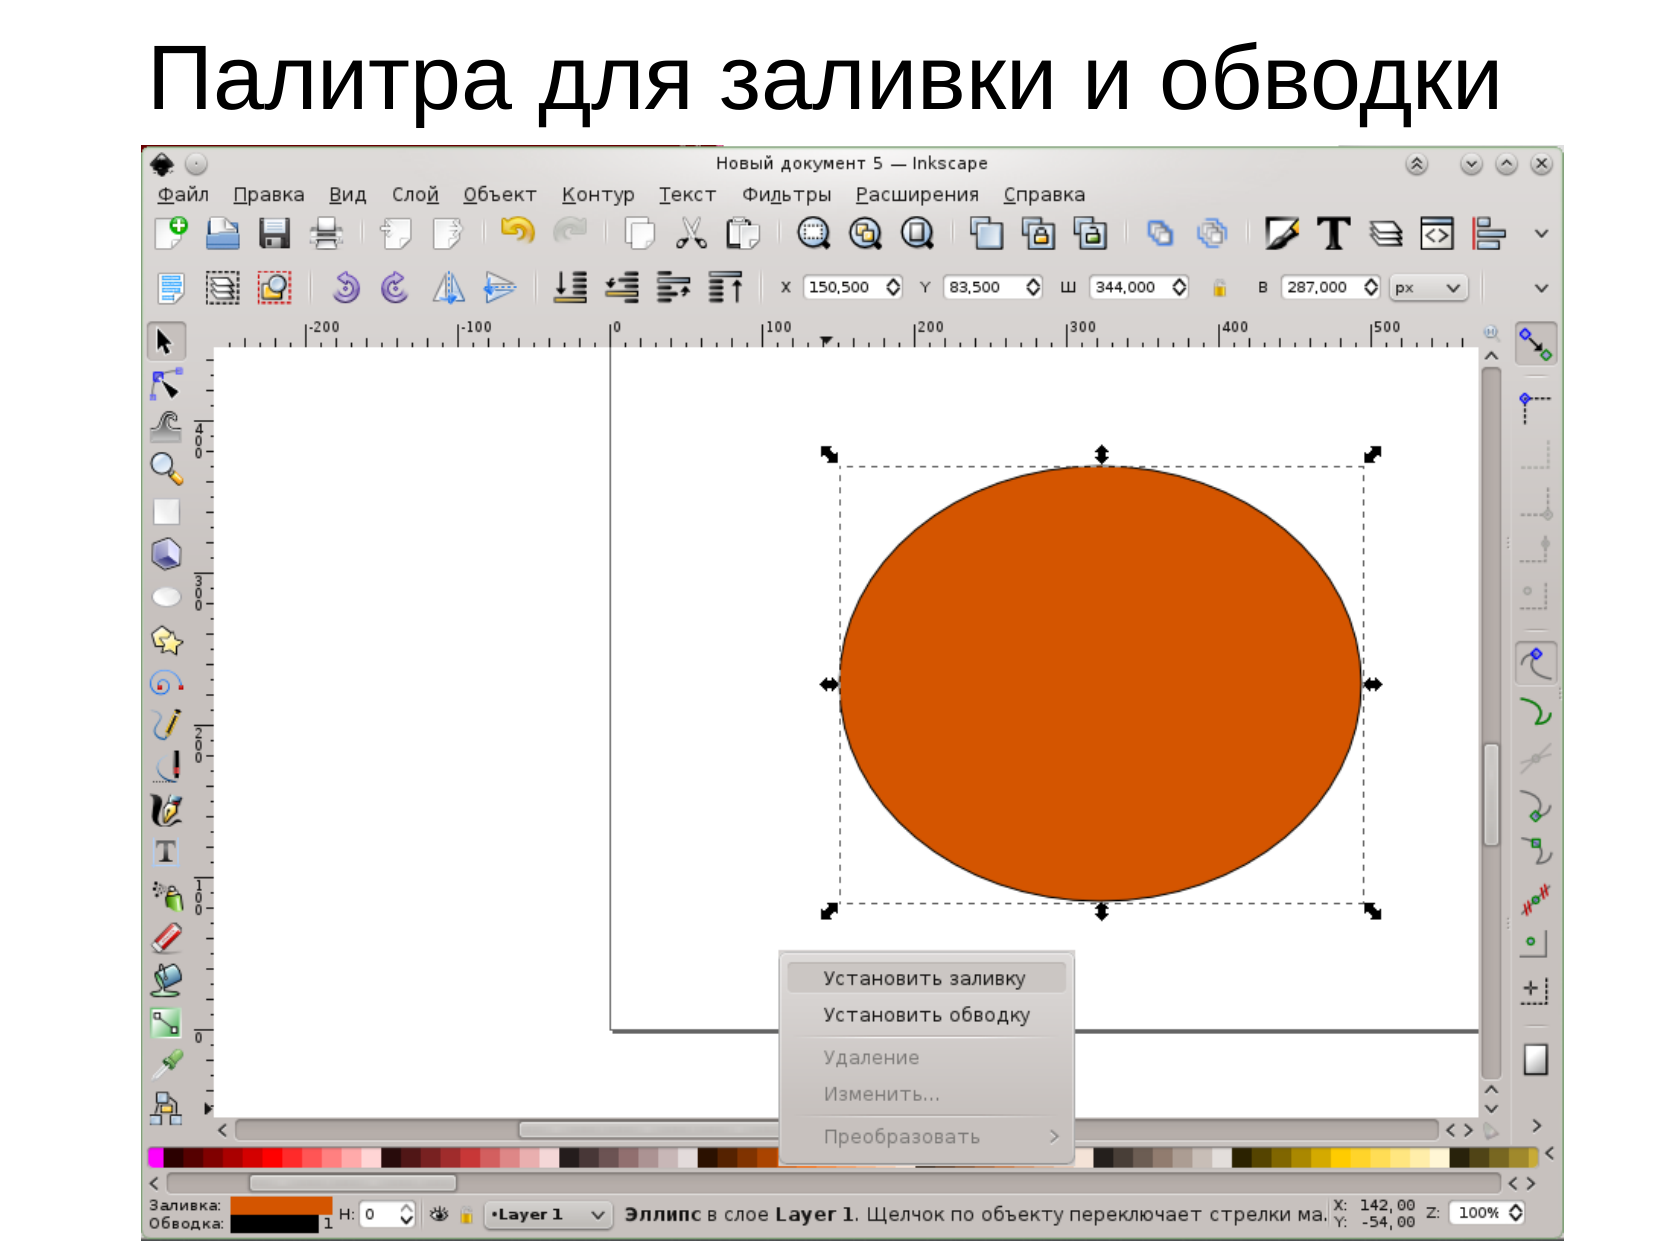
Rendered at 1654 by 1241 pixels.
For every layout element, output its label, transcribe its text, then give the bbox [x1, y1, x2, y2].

picture [141, 145, 1564, 1241]
title Палитра для заливки и обводки [82, 26, 1571, 130]
